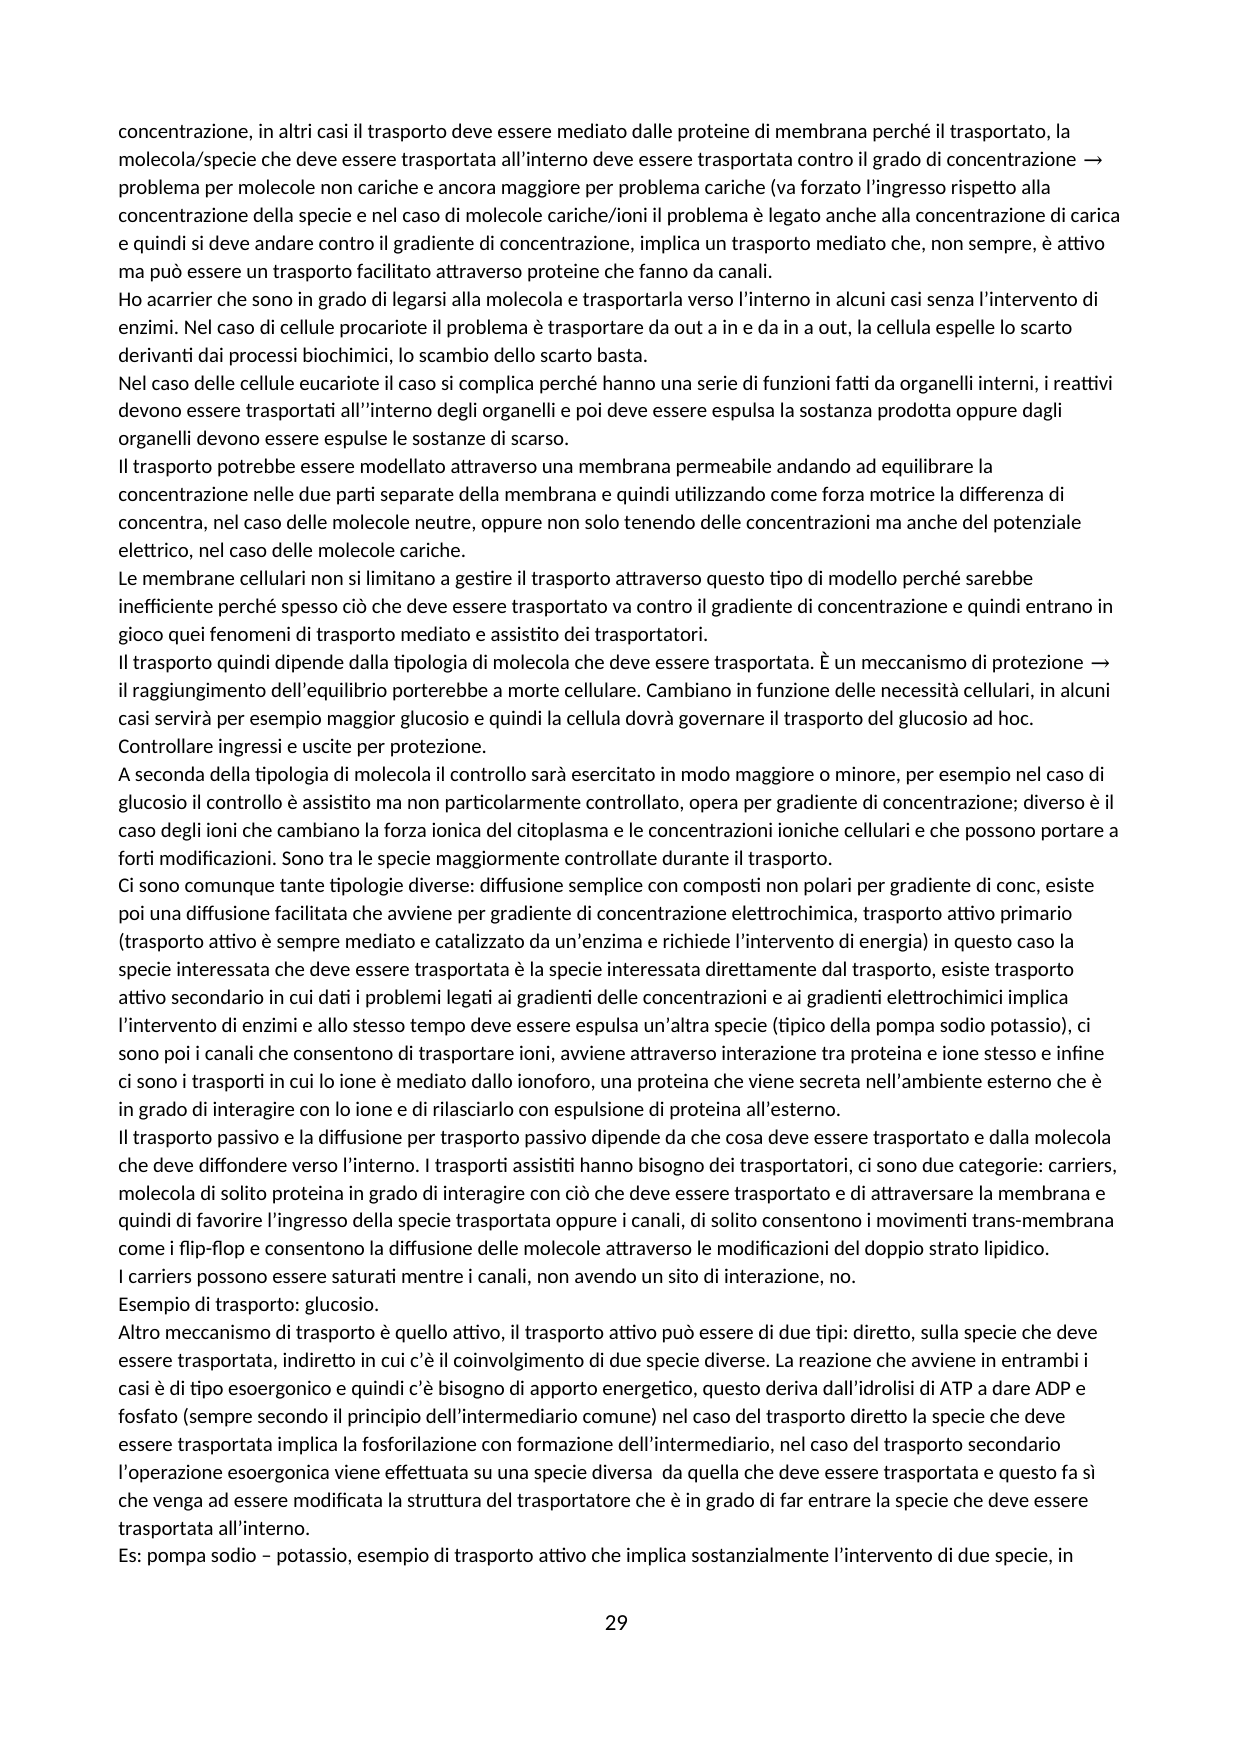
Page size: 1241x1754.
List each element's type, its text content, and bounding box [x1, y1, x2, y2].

text I carriers possono essere saturati mentre i canali, non avendo un sito di interazione, no. Esempio di trasporto: glucosio. Altro meccanismo di trasporto è quello attivo, il trasporto attivo può essere di due tipi: diretto, sulla specie che deve essere trasportata, indiretto in cui c’è il coinvolgimento di due specie diverse. La reazione che avviene in entrambi i casi è di tipo esoergonico e quindi c’è bisogno di apporto energetico, questo deriva dall’idrolisi di ATP a dare ADP e fosfato (sempre secondo il principio dell’intermediario comune) nel caso del trasporto diretto la specie che deve essere trasportata implica la fosforilazione con formazione dell’intermediario, nel caso del trasporto secondario l’operazione esoergonica viene effettuata su una specie diversa da quella che deve essere trasportata e questo fa sì che venga ad essere modificata la struttura del trasportatore che è in grado di far entrare la specie che deve essere trasportata all’interno. Es: pompa sodio – potassio, esempio di trasporto attivo che implica sostanzialmente l’intervento di due specie, in [118, 1263, 1122, 1568]
text Ci sono comunque tante tipologie diverse: diffusione semplice con composti non polari per gradiente di conc, esiste poi una diffusione facilitata che avviene per gradiente di concentrazione elettrochimica, trasporto attivo primario (trasporto attivo è sempre mediato e catalizzato da un’enzima e richiede l’intervento di energia) in questo caso la specie interessata che deve essere trasportata è la specie interessata direttamente dal trasporto, esiste trasporto attivo secondario in cui dati i problemi legati ai gradienti delle concentrazioni e ai gradienti elettrochimici implica l’intervento di enzimi e allo stesso tempo deve essere espulsa un’altra specie (tipico della pompa sodio potassio), ci sono poi i canali che consentono di trasportare ioni, avviene attraverso interazione tra proteina e ione stesso e infine ci sono i trasporti in cui lo ione è mediato dallo ionoforo, una proteina che viene secreta nell’ambiente esterno che è in grado di interagire con lo ione e di rilasciarlo con espulsione di proteina all’esterno. Il trasporto passivo e la diffusione per trasporto passivo dipende da che cosa deve essere trasportato e dalla molecola che deve diffondere verso l’interno. I trasporti assistiti hanno bisogno dei trasportatori, ci sono due categorie: carriers, molecola di solito proteina in grado di interagire con ciò che deve essere trasportato e di attraversare la membrana e quindi di favorire l’ingresso della specie trasportata oppure i canali, di solito consentono i movimenti trans-membrana come i flip-flop e consentono la diffusione delle molecole attraverso le modificazioni del doppio strato lipidico. [118, 873, 1122, 1261]
text concentrazione, in altri casi il trasporto deve essere mediato dalle proteine di membrana perché il trasportato, la molecola/specie che deve essere trasportata all’interno deve essere trasportata contro il grado di concentrazione → problema per molecole non cariche e ancora maggiore per problema cariche (va forzato l’ingresso rispetto alla concentrazione della specie e nel caso di molecole cariche/ioni il problema è legato anche alla concentrazione di carica e quindi si deve andare contro il gradiente di concentrazione, implica un trasporto mediato che, non sempre, è attivo ma può essere un trasporto facilitato attraverso proteine che fanno da canali. Ho acarrier che sono in grado di legarsi alla molecola e trasportarla verso l’interno in alcuni casi senza l’intervento di enzimi. Nel caso di cellule procariote il problema è trasportare da out a in e da in a out, la cellula espelle lo scarto derivanti dai processi biochimici, lo scambio dello scarto basta. Nel caso delle cellule eucariote il caso si complica perché hanno una serie di funzioni fatti da organelli interni, i reattivi devono essere trasportati all’’interno degli organelli e poi deve essere espulsa la sostanza prodotta oppure dagli organelli devono essere espulse le sostanze di scarso. Il trasporto potrebbe essere modellato attraverso una membrana permeabile andando ad equilibrare la concentrazione nelle due parti separate della membrana e quindi utilizzando come forza motrice la differenza di concentra, nel caso delle molecole neutre, oppure non solo tenendo delle concentrazioni ma anche del potenziale elettrico, nel caso delle molecole cariche. Le membrane cellulari non si limitano a gestire il trasporto attraverso questo tipo di modello perché sarebbe inefficiente perché spesso ciò che deve essere trasportato va contro il gradiente di concentrazione e quindi entrano in gioco quei fenomeni di trasporto mediato e assistito dei trasportatori. Il trasporto quindi dipende dalla tipologia di molecola che deve essere trasportata. È un meccanismo di protezione → il raggiungimento dell’equilibrio porterebbe a morte cellulare. Cambiano in funzione delle necessità cellulari, in alcuni casi servirà per esempio maggior glucosio e quindi la cellula dovrà governare il trasporto del glucosio ad hoc. Controllare ingressi e uscite per protezione. A seconda della tipologia di molecola il controllo sarà esercitato in modo maggiore o minore, per esempio nel caso di glucosio il controllo è assistito ma non particolarmente controllato, opera per gradiente di concentrazione; diverso è il caso degli ioni che cambiano la forza ionica del citoplasma e le concentrazioni ioniche cellulari e che possono portare a forti modificazioni. Sono tra le specie maggiormente controllate durante il trasporto. [118, 118, 1122, 870]
